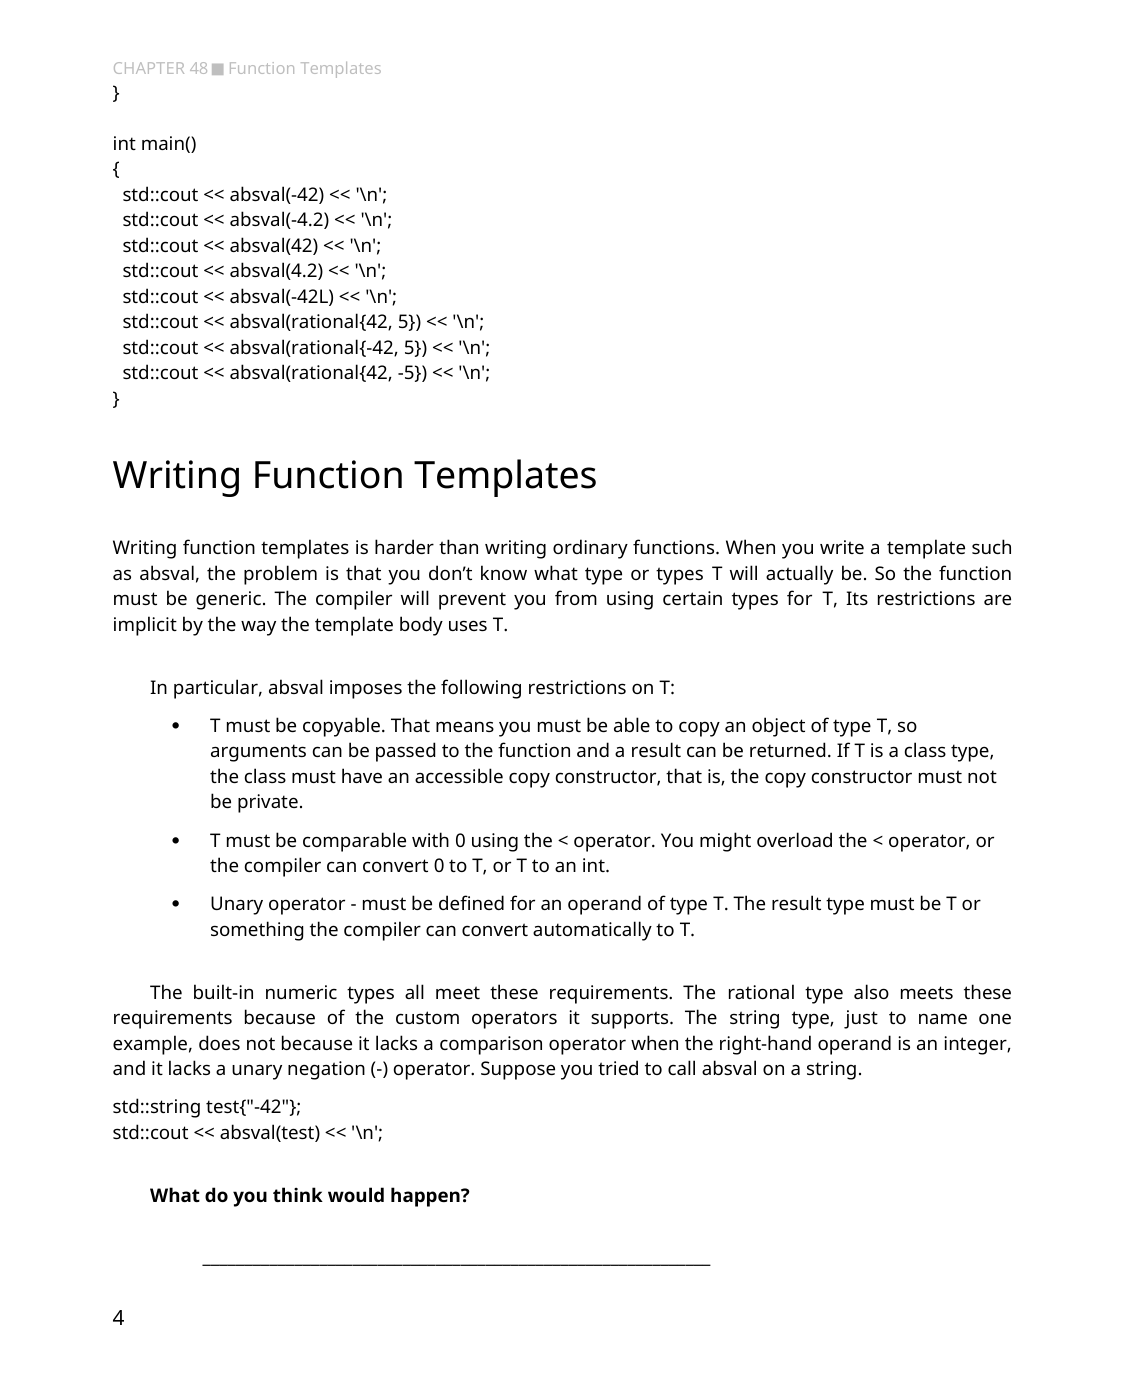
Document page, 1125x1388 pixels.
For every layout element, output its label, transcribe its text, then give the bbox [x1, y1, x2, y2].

text std::cout << absval(rational{-42, 5}) << '\n'; [112, 334, 1012, 360]
text std::string test{"-42"}; [112, 1093, 1012, 1119]
text { [112, 156, 1012, 181]
text std::cout << absval(test) << '\n'; [112, 1119, 1012, 1144]
text std::cout << absval(rational{42, 5}) << '\n'; [112, 309, 1012, 334]
text std::cout << absval(42) << '\n'; [112, 232, 1012, 258]
text std::cout << absval(-42L) << '\n'; [112, 283, 1012, 309]
list T must be copyable. That means you must be able to copy an object of type T, so arguments can be passed to the function and a result can be returned. If T is a class type, the class must have an accessible copy constructor, that is, the copy constructor must not be private. [172, 712, 1012, 814]
text } [112, 385, 1012, 411]
text In particular, absval imposes the following restrictions on T: [112, 674, 1012, 700]
list Unary operator - must be defined for an operand of type T. The result type must be T or something the compiler can convert automatically to T. [172, 890, 1012, 941]
subtitle Writing Function Templates [112, 448, 1012, 499]
text What do you think would happen? [112, 1182, 1012, 1208]
text std::cout << absval(-4.2) << '\n'; [112, 207, 1012, 232]
text std::cout << absval(4.2) << '\n'; [112, 258, 1012, 283]
list _____________________________________________________________ [202, 1243, 1012, 1268]
text Writing function templates is harder than writing ordinary functions. When you write a template such as absval, the problem is that you don’t know what type or types T will actually be. So the function must be generic. The compiler will prevent you from using certain types for T, Its restrictions are implicit by the way the template body uses T. [112, 535, 1012, 637]
text } [112, 79, 1012, 104]
list T must be comparable with 0 using the < operator. You might overload the < operator, or the compiler can convert 0 to T, or T to an int. [172, 827, 1012, 878]
text The built-in numeric types all meet these requirements. The rational type also meets these requirements because of the custom operators it supports. The string type, just to name one example, does not because it lacks a comparison operator when the right-hand operand is an integer, and it lacks a unary negation (-) operator. Suppose you tried to call absval on a string. [112, 979, 1012, 1081]
text int main() [112, 130, 1012, 156]
text std::cout << absval(-42) << '\n'; [112, 181, 1012, 207]
text std::cout << absval(rational{42, -5}) << '\n'; [112, 360, 1012, 385]
